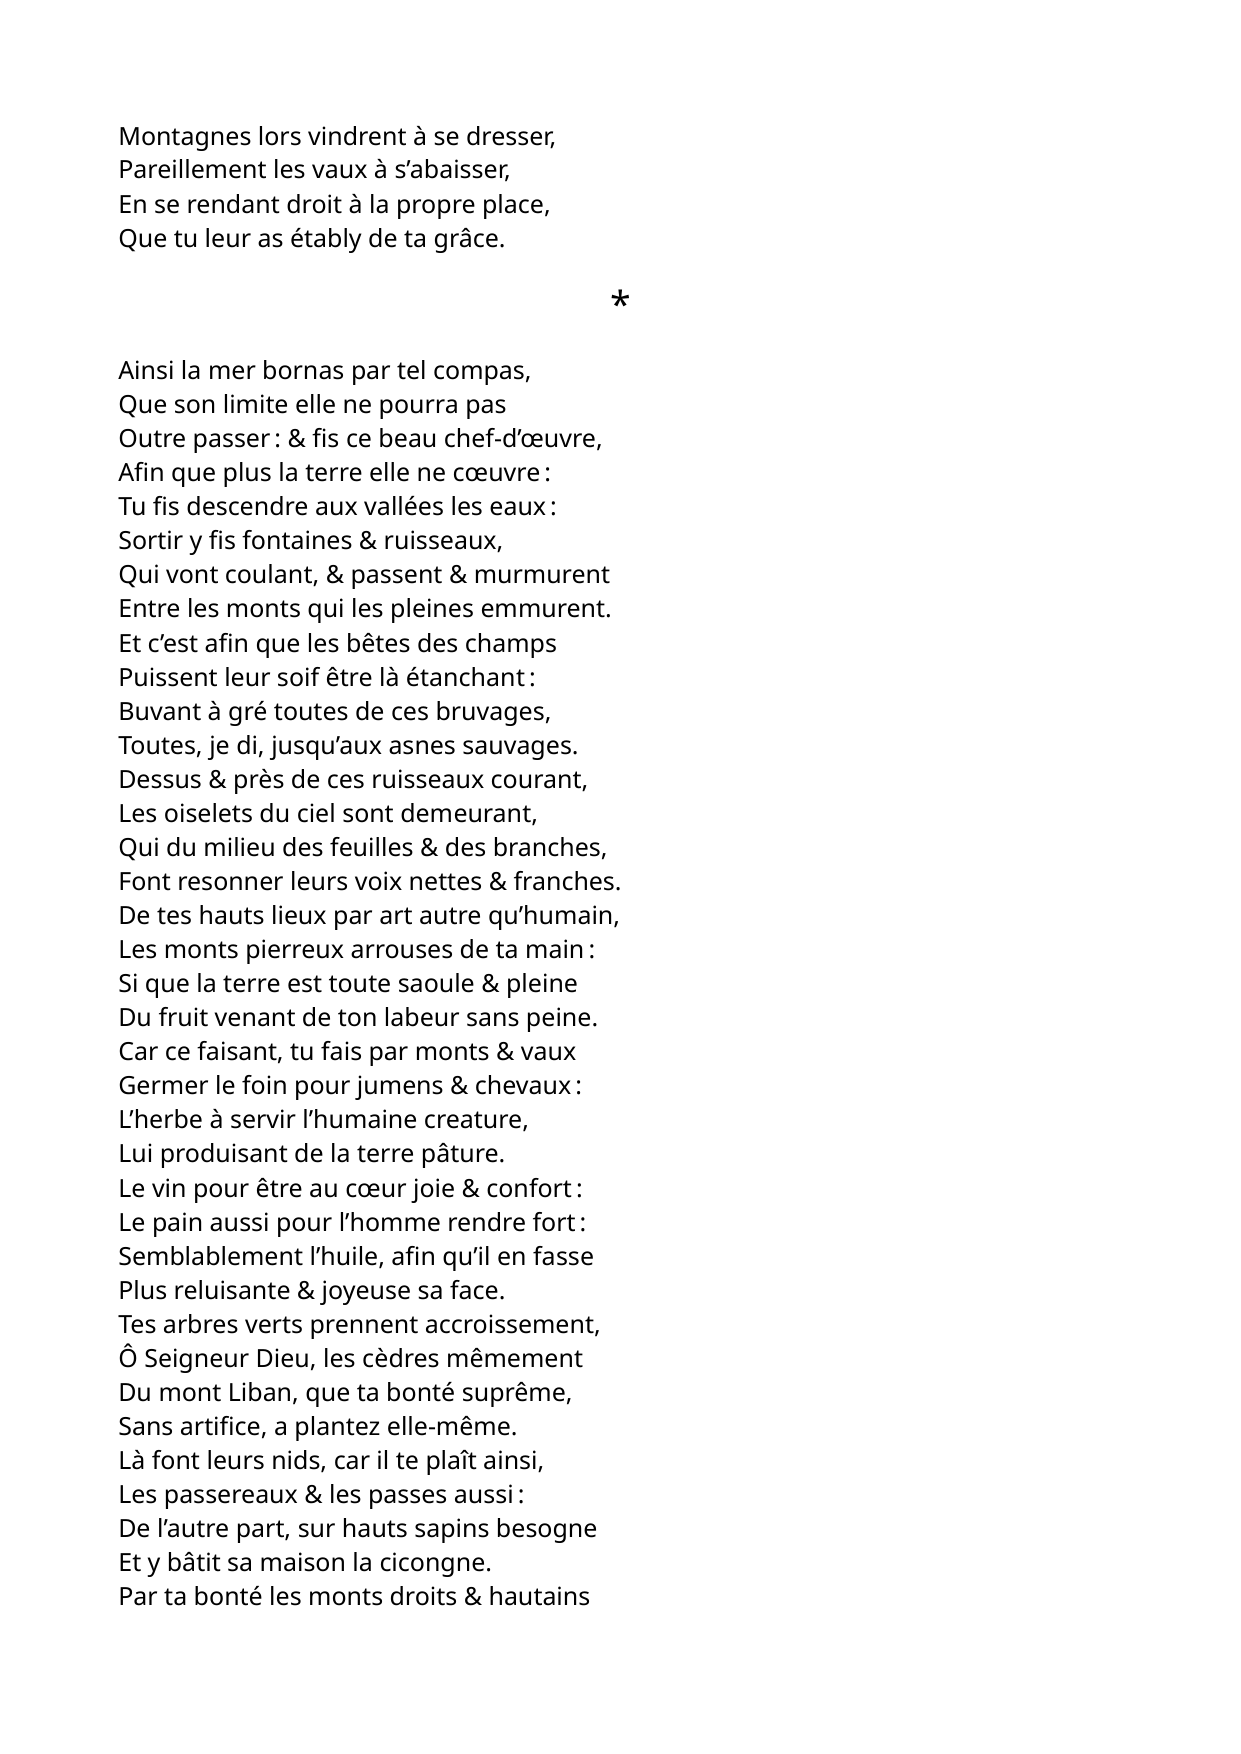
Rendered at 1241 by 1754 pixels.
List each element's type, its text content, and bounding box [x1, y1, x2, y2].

text Buvant à gré toutes de ces bruvages, [118, 693, 1122, 727]
text Si que la terre est toute saoule & pleine [118, 966, 1122, 1000]
text * [118, 278, 1122, 329]
text L’herbe à servir l’humaine creature, [118, 1102, 1122, 1136]
text Sortir y fis fontaines & ruisseaux, [118, 523, 1122, 557]
text Ô Seigneur Dieu, les cèdres mêmement [118, 1341, 1122, 1374]
text Germer le foin pour jumens & chevaux : [118, 1068, 1122, 1102]
text Les monts pierreux arrouses de ta main : [118, 932, 1122, 966]
text Montagnes lors vindrent à se dresser, [118, 118, 1122, 152]
text Là font leurs nids, car il te plaît ainsi, [118, 1443, 1122, 1477]
text Entre les monts qui les pleines emmurent. [118, 591, 1122, 625]
text Les passereaux & les passes aussi : [118, 1477, 1122, 1511]
text Pareillement les vaux à s’abaisser, [118, 152, 1122, 186]
text Par ta bonté les monts droits & hautains [118, 1579, 1122, 1613]
text Car ce faisant, tu fais par monts & vaux [118, 1034, 1122, 1068]
text Tes arbres verts prennent accroissement, [118, 1306, 1122, 1341]
text Et c’est afin que les bêtes des champs [118, 625, 1122, 659]
text Semblablement l’huile, afin qu’il en fasse [118, 1238, 1122, 1272]
text Tu fis descendre aux vallées les eaux : [118, 489, 1122, 523]
text Qui vont coulant, & passent & murmurent [118, 557, 1122, 591]
text Les oiselets du ciel sont demeurant, [118, 796, 1122, 829]
text Dessus & près de ces ruisseaux courant, [118, 761, 1122, 796]
text En se rendant droit à la propre place, [118, 186, 1122, 220]
text Et y bâtit sa maison la cicongne. [118, 1545, 1122, 1579]
text Que son limite elle ne pourra pas [118, 387, 1122, 421]
text Puissent leur soif être là étanchant : [118, 659, 1122, 693]
text Ainsi la mer bornas par tel compas, [118, 353, 1122, 387]
text Le pain aussi pour l’homme rendre fort : [118, 1204, 1122, 1238]
text Outre passer : & fis ce beau chef-d’œuvre, [118, 421, 1122, 455]
text De tes hauts lieux par art autre qu’humain, [118, 898, 1122, 932]
text Font resonner leurs voix nettes & franches. [118, 864, 1122, 898]
text Toutes, je di, jusqu’aux asnes sauvages. [118, 727, 1122, 761]
text Le vin pour être au cœur joie & confort : [118, 1170, 1122, 1204]
text Du fruit venant de ton labeur sans peine. [118, 1000, 1122, 1034]
text Qui du milieu des feuilles & des branches, [118, 829, 1122, 864]
text Que tu leur as étably de ta grâce. [118, 220, 1122, 254]
text Afin que plus la terre elle ne cœuvre : [118, 455, 1122, 489]
text Lui produisant de la terre pâture. [118, 1136, 1122, 1170]
text De l’autre part, sur hauts sapins besogne [118, 1511, 1122, 1545]
text Plus reluisante & joyeuse sa face. [118, 1272, 1122, 1306]
text Du mont Liban, que ta bonté suprême, [118, 1374, 1122, 1409]
text Sans artifice, a plantez elle-même. [118, 1409, 1122, 1443]
